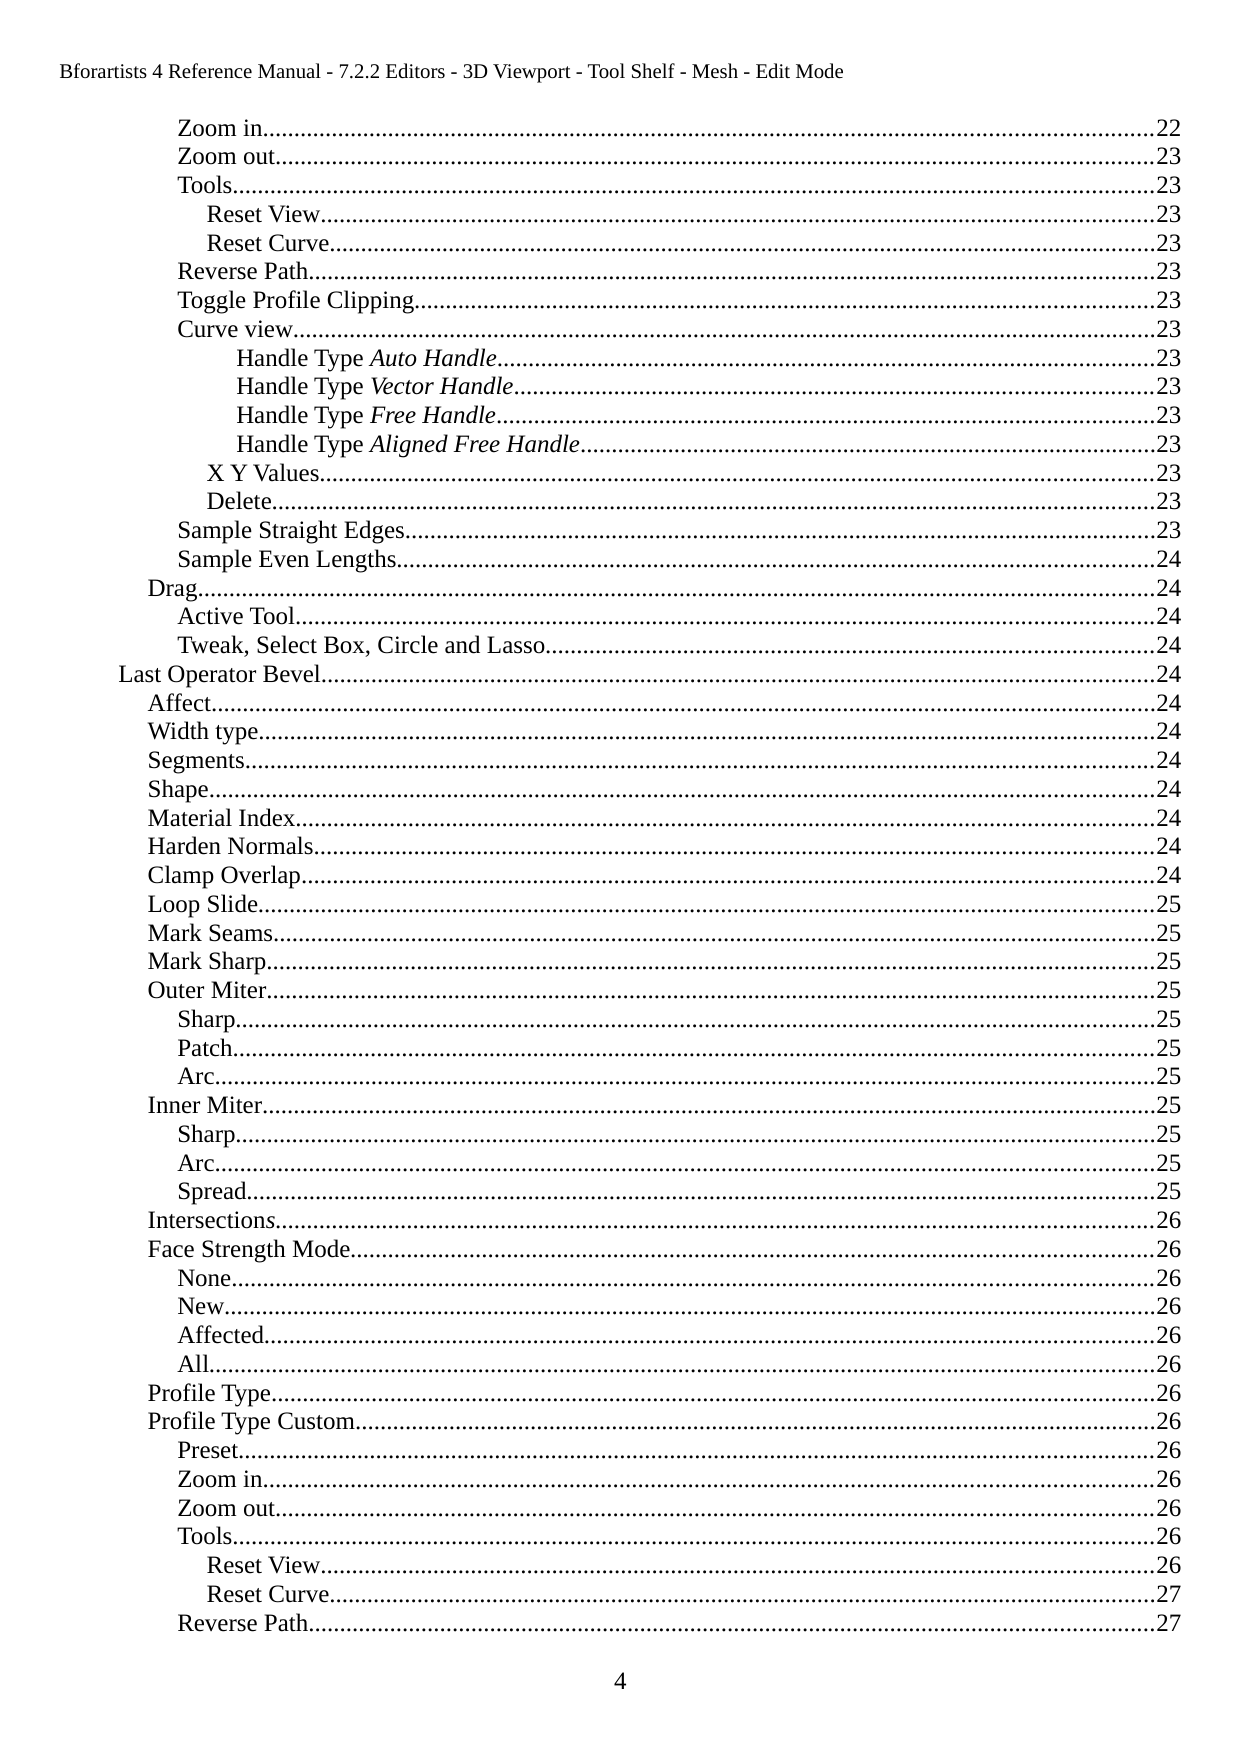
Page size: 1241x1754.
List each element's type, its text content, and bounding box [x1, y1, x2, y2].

text Sample Straight Edges 23 [177, 515, 1181, 544]
text Sharp 25 [177, 1119, 1181, 1148]
text Outer Miter 25 [147, 975, 1181, 1004]
text Loop Slide 25 [147, 889, 1181, 918]
text Reverse Path 27 [177, 1608, 1181, 1636]
text Material Index 24 [147, 803, 1181, 831]
text New 26 [177, 1291, 1181, 1320]
text Tools 23 [177, 170, 1181, 199]
text Mark Sharp 25 [147, 946, 1181, 975]
text Profile Type Custom 26 [147, 1406, 1181, 1435]
text Preset 26 [177, 1435, 1181, 1464]
text Profile Type 26 [147, 1378, 1181, 1406]
text Zoom out 26 [177, 1493, 1181, 1521]
text Face Strength Mode 26 [147, 1234, 1181, 1263]
text Handle Type Free Handle 23 [236, 400, 1181, 429]
text Curve view 23 [177, 314, 1181, 343]
text Handle Type Auto Handle 23 [236, 343, 1181, 371]
text Sample Even Lengths 24 [177, 544, 1181, 573]
text Arc 25 [177, 1061, 1181, 1090]
text X Y Values 23 [206, 458, 1181, 486]
text Arc 25 [177, 1148, 1181, 1176]
text Intersections 26 [147, 1205, 1181, 1234]
text Last Operator Bevel 24 [118, 659, 1181, 688]
text Zoom in 26 [177, 1464, 1181, 1493]
text Patch 25 [177, 1033, 1181, 1061]
text Reset Curve 27 [206, 1579, 1181, 1608]
text Handle Type Vector Handle 23 [236, 371, 1181, 400]
text Tweak, Select Box, Circle and Lasso 24 [177, 630, 1181, 659]
text Mark Seams 25 [147, 918, 1181, 946]
text Toggle Profile Clipping 23 [177, 285, 1181, 314]
text Segments 24 [147, 745, 1181, 774]
text Active Tool 24 [177, 601, 1181, 630]
text Shape 24 [147, 774, 1181, 803]
text Delete 23 [206, 486, 1181, 515]
text Zoom out 23 [177, 141, 1181, 170]
text Zoom in 22 [177, 113, 1181, 141]
text Reverse Path 23 [177, 256, 1181, 285]
text Affected 26 [177, 1320, 1181, 1349]
text Drag 24 [147, 573, 1181, 601]
text Sharp 25 [177, 1004, 1181, 1033]
text Handle Type Aligned Free Handle 23 [236, 429, 1181, 458]
text Inner Miter 25 [147, 1090, 1181, 1119]
text Reset Curve 23 [206, 228, 1181, 256]
text Tools 26 [177, 1521, 1181, 1550]
text Clamp Overlap 24 [147, 860, 1181, 889]
text Spread 25 [177, 1176, 1181, 1205]
text Affect 24 [147, 688, 1181, 716]
text Reset View 23 [206, 199, 1181, 228]
text Width type 24 [147, 716, 1181, 745]
text None 26 [177, 1263, 1181, 1291]
text All 26 [177, 1349, 1181, 1378]
text Harden Normals 24 [147, 831, 1181, 860]
text Reset View 26 [206, 1550, 1181, 1579]
